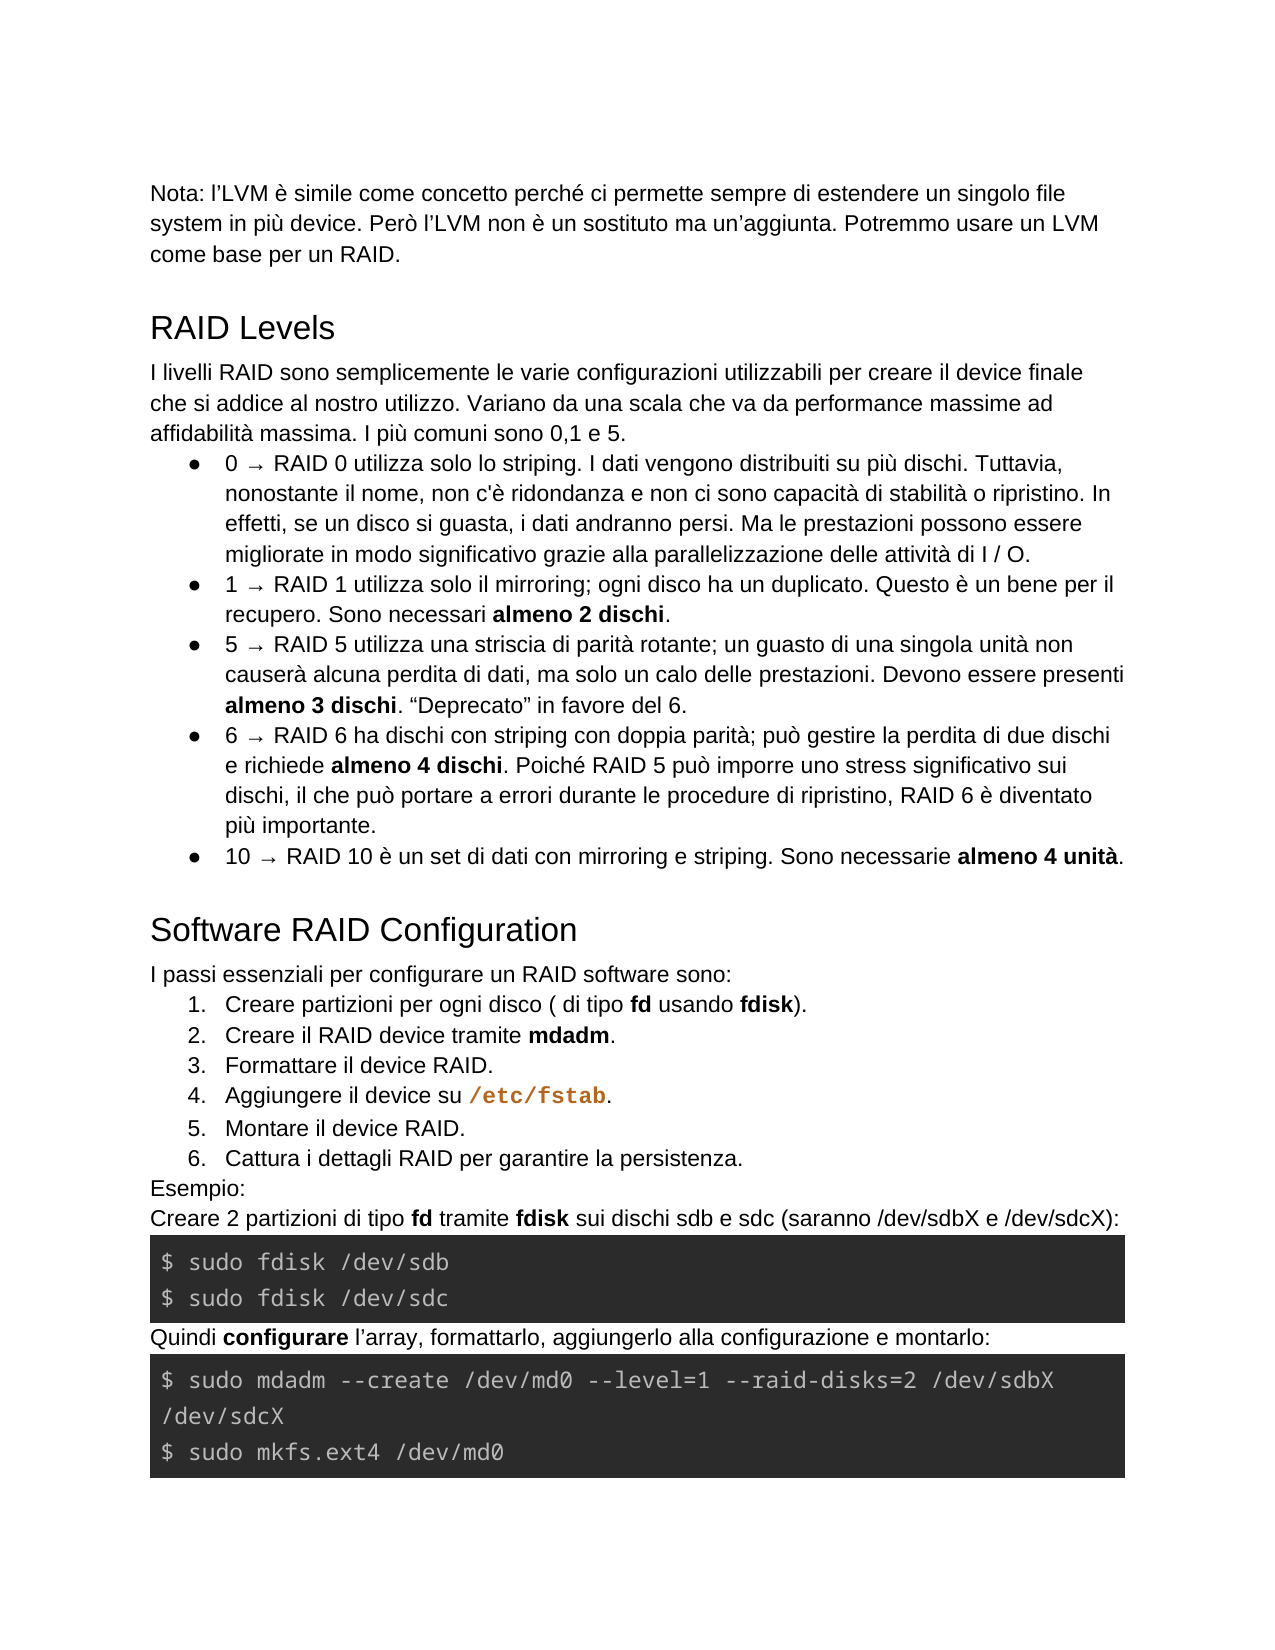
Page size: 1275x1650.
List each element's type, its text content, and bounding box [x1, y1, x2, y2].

list Creare partizioni per ogni disco ( di tipo fd usando fdisk). [187, 991, 1125, 1018]
text Creare 2 partizioni di tipo fd tramite fdisk sui dischi sdb e sdc (saranno /dev/sdbX e /dev/sdcX): [150, 1205, 1125, 1232]
list 5 → RAID 5 utilizza una striscia di parità rotante; un guasto di una singola unità non causerà alcuna perdita di dati, ma solo un calo delle prestazioni. Devono essere presenti almeno 3 dischi. “Deprecato” in favore del 6. [187, 631, 1125, 718]
list 6 → RAID 6 ha dischi con striping con doppia parità; può gestire la perdita di due dischi e richiede almeno 4 dischi. Poiché RAID 5 può imporre uno stress significativo sui dischi, il che può portare a errori durante le procedure di ripristino, RAID 6 è diventato più importante. [187, 722, 1125, 839]
list 1 → RAID 1 utilizza solo il mirroring; ogni disco ha un duplicato. Questo è un bene per il recupero. Sono necessari almeno 2 dischi. [187, 571, 1125, 627]
list Cattura i dettagli RAID per garantire la persistenza. [187, 1145, 1125, 1171]
list Formattare il device RAID. [187, 1052, 1125, 1078]
text Quindi configurare l’array, formattarlo, aggiungerlo alla configurazione e montarlo: [150, 1323, 1125, 1350]
text Esempio: [150, 1175, 1125, 1201]
list Aggiungere il device su /etc/fstab. [187, 1082, 1125, 1110]
list Creare il RAID device tramite mdadm. [187, 1022, 1125, 1048]
table_header $ sudo fdisk /dev/sdb $ sudo fdisk /dev/sdc [150, 1235, 1125, 1323]
list 10 → RAID 10 è un set di dati con mirroring e striping. Sono necessarie almeno 4 unità. [187, 843, 1125, 869]
subtitle RAID Levels [150, 308, 1125, 347]
text Nota: l’LVM è simile come concetto perché ci permette sempre di estendere un singolo file system in più device. Però l’LVM non è un sostituto ma un’aggiunta. Potremmo usare un LVM come base per un RAID. [150, 180, 1125, 267]
table_header $ sudo mdadm --create /dev/md0 --level=1 --raid-disks=2 /dev/sdbX /dev/sdcX $ sudo mkfs.ext4 /dev/md0 [150, 1354, 1125, 1478]
subtitle Software RAID Configuration [150, 910, 1125, 949]
text I passi essenziali per configurare un RAID software sono: [150, 961, 1125, 988]
list 0 → RAID 0 utilizza solo lo striping. I dati vengono distribuiti su più dischi. Tuttavia, nonostante il nome, non c'è ridondanza e non ci sono capacità di stabilità o ripristino. In effetti, se un disco si guasta, i dati andranno persi. Ma le prestazioni possono essere migliorate in modo significativo grazie alla parallelizzazione delle attività di I / O. [187, 450, 1125, 567]
list Montare il device RAID. [187, 1114, 1125, 1141]
text I livelli RAID sono semplicemente le varie configurazioni utilizzabili per creare il device finale che si addice al nostro utilizzo. Variano da una scala che va da performance massime ad affidabilità massima. I più comuni sono 0,1 e 5. [150, 359, 1125, 446]
